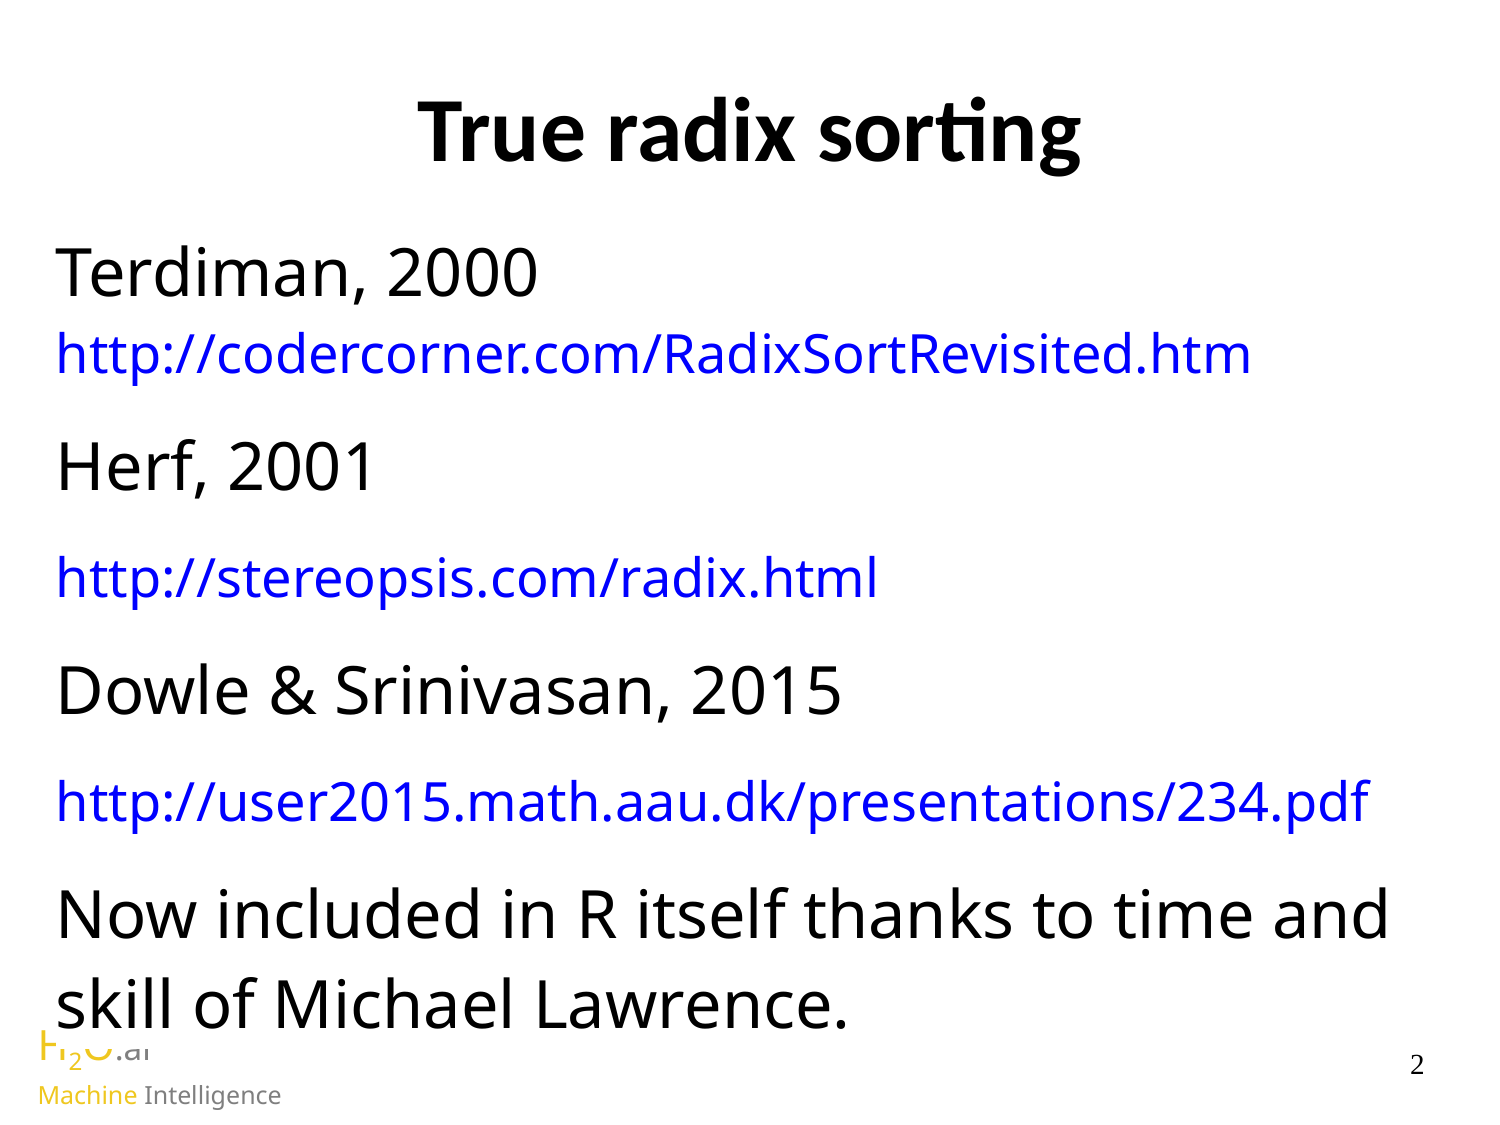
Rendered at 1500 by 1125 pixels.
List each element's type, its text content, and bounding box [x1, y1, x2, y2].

list Terdiman, 2000 http://codercorner.com/RadixSortRevisited.htm Herf, 2001 http://stereopsis.com/radix.html Dowle & Srinivasan, 2015 http://user2015.math.aau.dk/presentations/234.pdf Now included in R itself thanks to time and skill of Michael Lawrence. [0, 224, 1486, 842]
title True radix sorting [75, 15, 1425, 224]
